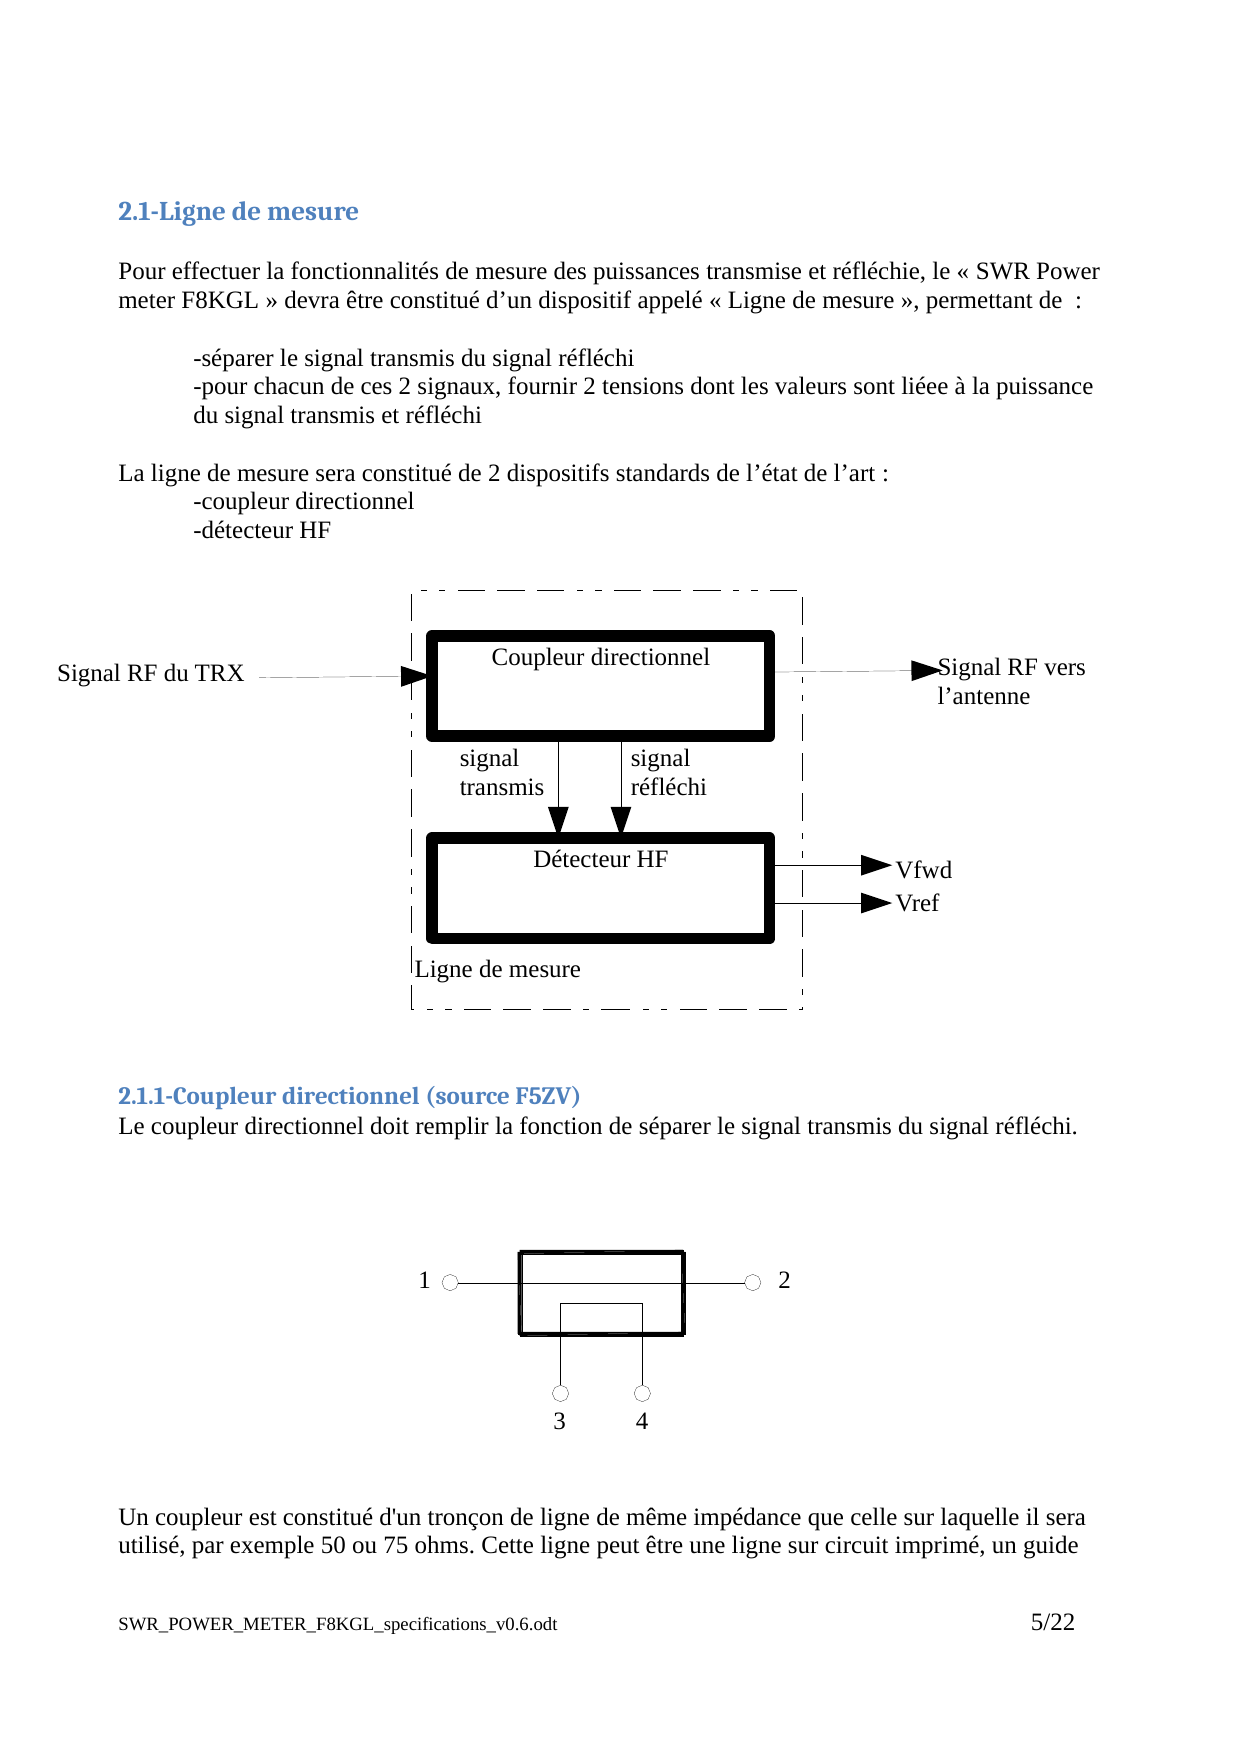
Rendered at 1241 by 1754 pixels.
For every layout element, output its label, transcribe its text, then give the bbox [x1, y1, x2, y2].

text -séparer le signal transmis du signal réfléchi [118, 343, 1122, 371]
text Le coupleur directionnel doit remplir la fonction de séparer le signal transmis du signal réfléchi. [118, 1111, 1122, 1140]
subtitle 2.1.1-Coupleur directionnel (source F5ZV) [118, 1082, 1122, 1111]
text Pour effectuer la fonctionnalités de mesure des puissances transmise et réfléchie, le « SWR Power meter F8KGL » devra être constitué d’un dispositif appelé « Ligne de mesure », permettant de : [118, 256, 1122, 314]
text La ligne de mesure sera constitué de 2 dispositifs standards de l’état de l’art : [118, 458, 1122, 486]
subtitle 2.1-Ligne de mesure [118, 196, 1122, 228]
text Un coupleur est constitué d'un tronçon de ligne de même impédance que celle sur laquelle il sera utilisé, par exemple 50 ou 75 ohms. Cette ligne peut être une ligne sur circuit imprimé, un guide [118, 1502, 1122, 1559]
text -coupleur directionnel [118, 486, 1122, 515]
text -pour chacun de ces 2 signaux, fournir 2 tensions dont les valeurs sont liéee à la puissance du signal transmis et réfléchi [118, 371, 1122, 429]
text -détecteur HF [118, 515, 1122, 544]
